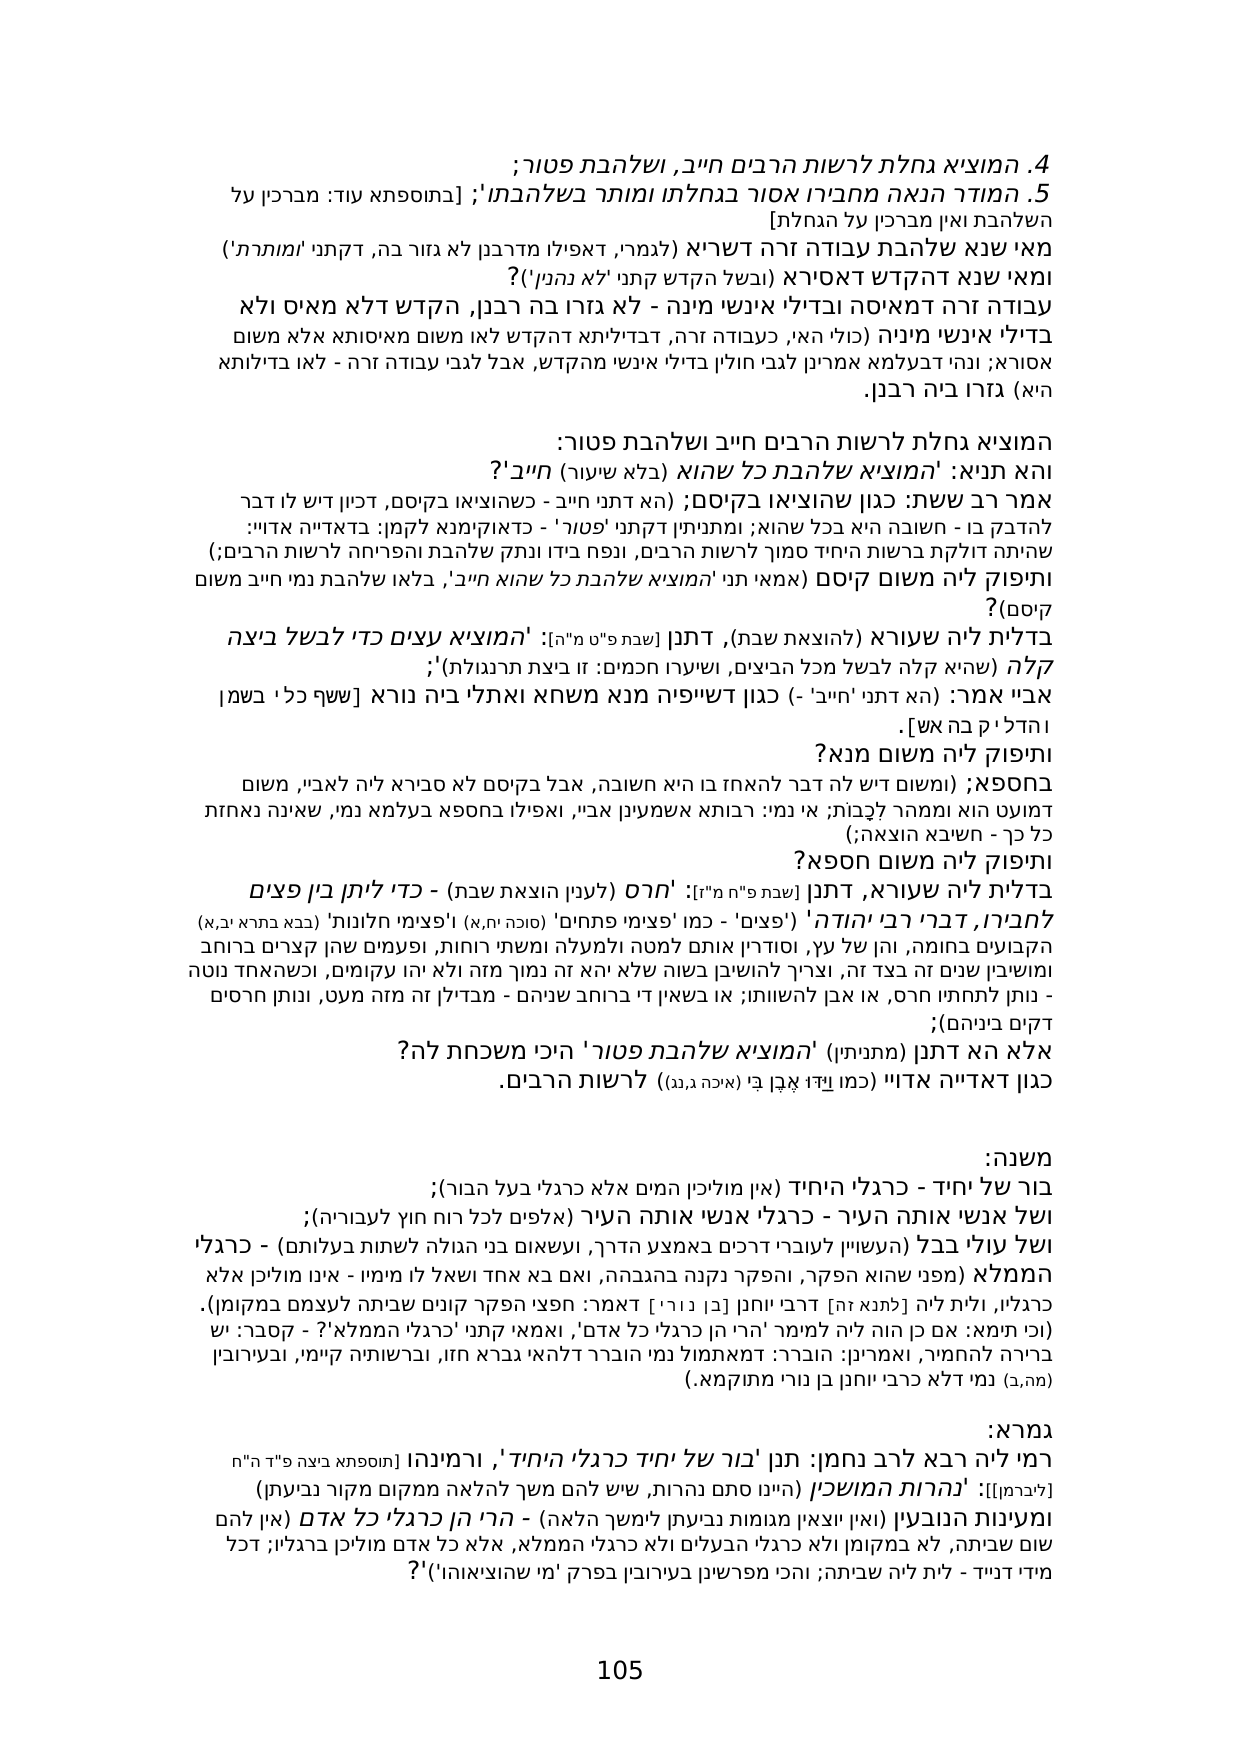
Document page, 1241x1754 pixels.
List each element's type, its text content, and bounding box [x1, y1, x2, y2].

text ושל עולי בבל (העשויין לעוברי דרכים באמצע הדרך, ועשאום בני הגולה לשתות בעלותם) - כרגלי הממלא (מפני שהוא הפקר, והפקר נקנה בהגבהה, ואם בא אחד ושאל לו מימיו - אינו מוליכן אלא כרגליו, ולית ליה [לתנא זה] דרבי יוחנן [בן נורי] דאמר: חפצי הפקר קונים שביתה לעצמם במקומן). (וכי תימא: אם כן הוה ליה למימר 'הרי הן כרגלי כל אדם', ואמאי קתני 'כרגלי הממלא'? - קסבר: יש ברירה להחמיר, ואמרינן: הוברר: דמאתמול נמי הוברר דלהאי גברא חזו, וברשותיה קיימי, ובעירובין (מה,ב) נמי דלא כרבי יוחנן בן נורי מתוקמא.) [187, 1230, 1053, 1391]
text עבודה זרה דמאיסה ובדילי אינשי מינה - לא גזרו בה רבנן, הקדש דלא מאיס ולא בדילי אינשי מיניה (כולי האי, כעבודה זרה, דבדיליתא דהקדש לאו משום מאיסותא אלא משום אסורא; ונהי דבעלמא אמרינן לגבי חולין בדילי אינשי מהקדש, אבל לגבי עבודה זרה - לאו בדילותא היא) גזרו ביה רבנן. [187, 291, 1053, 403]
text רמי ליה רבא לרב נחמן: תנן 'בור של יחיד כרגלי היחיד', ורמינהו [תוספתא ביצה פ"ד ה"ח [ליברמן]]: 'נהרות המושכין (היינו סתם נהרות, שיש להם משך להלאה ממקום מקור נביעתן) ומעינות הנובעין (ואין יוצאין מגומות נביעתן לימשך הלאה) - הרי הן כרגלי כל אדם (אין להם שום שביתה, לא במקומן ולא כרגלי הבעלים ולא כרגלי הממלא, אלא כל אדם מוליכן ברגליו; דכל מידי דנייד - לית ליה שביתה; והכי מפרשינן בעירובין בפרק 'מי שהוציאוהו')'? [187, 1444, 1053, 1585]
text ותיפוק ליה משום קיסם (אמאי תני 'המוציא שלהבת כל שהוא חייב', בלאו שלהבת נמי חייב משום קיסם)? [187, 563, 1053, 622]
text 4. המוציא גחלת לרשות הרבים חייב, ושלהבת פטור; [187, 150, 1053, 179]
text בור של יחיד - כרגלי היחיד (אין מוליכין המים אלא כרגלי בעל הבור); [187, 1172, 1053, 1201]
text מאי שנא שלהבת עבודה זרה דשריא (לגמרי, דאפילו מדרבנן לא גזור בה, דקתני 'ומותרת') ומאי שנא דהקדש דאסירא (ובשל הקדש קתני 'לא נהנין')? [187, 233, 1053, 291]
text 5. המודר הנאה מחבירו אסור בגחלתו ומותר בשלהבתו'; [בתוספתא עוד: מברכין על השלהבת ואין מברכין על הגחלת] [187, 179, 1053, 233]
text אביי אמר: (הא דתני 'חייב' -) כגון דשייפיה מנא משחא ואתלי ביה נורא [ששף כלי בשמן והדליק בה אש]. [187, 680, 1053, 739]
text אלא הא דתנן (מתניתין) 'המוציא שלהבת פטור' היכי משכחת לה? [187, 1036, 1053, 1065]
text בדלית ליה שעורא (להוצאת שבת), דתנן [שבת פ"ט מ"ה]: 'המוציא עצים כדי לבשל ביצה קלה (שהיא קלה לבשל מכל הביצים, ושיערו חכמים: זו ביצת תרנגולת)'; [187, 622, 1053, 680]
text משנה: [187, 1143, 1053, 1172]
text ושל אנשי אותה העיר - כרגלי אנשי אותה העיר (אלפים לכל רוח חוץ לעבוריה); [187, 1201, 1053, 1230]
text ותיפוק ליה משום מנא? [187, 739, 1053, 768]
text גמרא: [187, 1415, 1053, 1444]
text אמר רב ששת: כגון שהוציאו בקיסם; (הא דתני חייב - כשהוציאו בקיסם, דכיון דיש לו דבר להדבק בו - חשובה היא בכל שהוא; ומתניתין דקתני 'פטור' - כדאוקימנא לקמן: בדאדייה אדויי: שהיתה דולקת ברשות היחיד סמוך לרשות הרבים, ונפח בידו ונתק שלהבת והפריחה לרשות הרבים;) [187, 486, 1053, 563]
text המוציא גחלת לרשות הרבים חייב ושלהבת פטור: [187, 427, 1053, 456]
text כגון דאדייה אדויי (כמו וַיַּדּוּ אֶבֶן בִּי (איכה ג,נג)) לרשות הרבים. [187, 1065, 1053, 1094]
text בדלית ליה שעורא, דתנן [שבת פ"ח מ"ז]: 'חרס (לענין הוצאת שבת) - כדי ליתן בין פצים לחבירו, דברי רבי יהודה' ('פצים' - כמו 'פצימי פתחים' (סוכה יח,א) ו'פצימי חלונות' (בבא בתרא יב,א) הקבועים בחומה, והן של עץ, וסודרין אותם למטה ולמעלה ומשתי רוחות, ופעמים שהן קצרים ברוחב ומושיבין שנים זה בצד זה, וצריך להושיבן בשוה שלא יהא זה נמוך מזה ולא יהו עקומים, וכשהאחד נוטה - נותן לתחתיו חרס, או אבן להשוותו; או בשאין די ברוחב שניהם - מבדילן זה מזה מעט, ונותן חרסים דקים ביניהם); [187, 876, 1053, 1036]
text ותיפוק ליה משום חספא? [187, 846, 1053, 876]
text בחספא; (ומשום דיש לה דבר להאחז בו היא חשובה, אבל בקיסם לא סבירא ליה לאביי, משום דמועט הוא וממהר לִכָבוֹת; אי נמי: רבותא אשמעינן אביי, ואפילו בחספא בעלמא נמי, שאינה נאחזת כל כך - חשיבא הוצאה;) [187, 768, 1053, 846]
text והא תניא: 'המוציא שלהבת כל שהוא (בלא שיעור) חייב'? [187, 456, 1053, 486]
